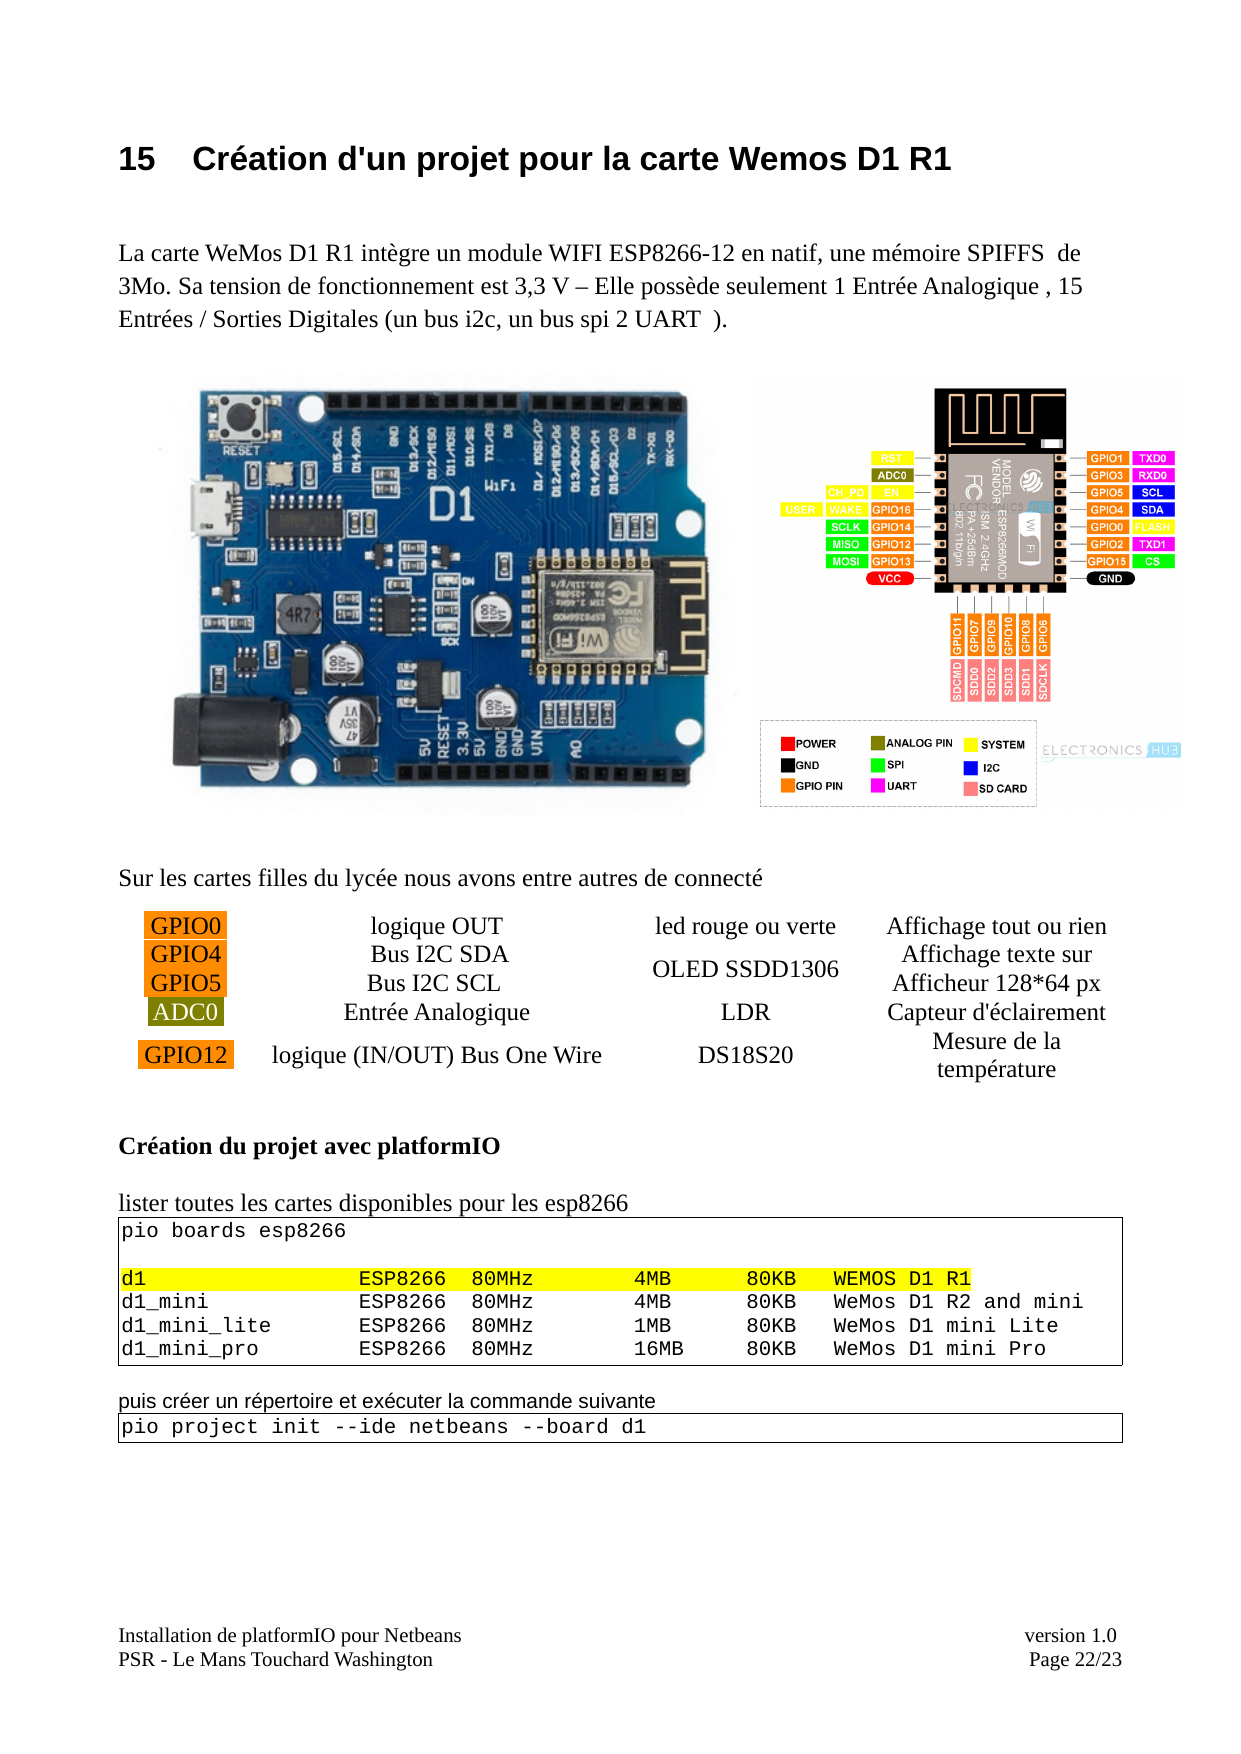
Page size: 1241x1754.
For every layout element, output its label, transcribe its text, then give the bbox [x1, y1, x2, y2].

text pio project init --ide netbeans --board d1 [119, 1414, 1122, 1442]
table_cell logique (IN/OUT) Bus One Wire [254, 1026, 620, 1083]
picture [121, 374, 1185, 815]
text pio boards esp8266 [119, 1218, 1122, 1244]
text La carte WeMos D1 R1 intègre un module WIFI ESP8266-12 en natif, une mémoire SPIFFS de 3Mo. Sa tension de fonctionnement est 3,3 V – Elle possède seulement 1 Entrée Analogique , 15 Entrées / Sorties Digitales (un bus i2c, un bus spi 2 UART ). [118, 238, 1122, 332]
text puis créer un répertoire et exécuter la commande suivante [118, 1389, 1122, 1413]
table_cell Mesure de la température [871, 1026, 1122, 1083]
table_cell GPIO4 [118, 940, 253, 968]
table_cell GPIO12 [118, 1026, 253, 1083]
table_cell ADC0 [118, 997, 253, 1026]
text Création du projet avec platformIO [118, 1131, 1122, 1160]
text d1 ESP8266 80MHz 4MB 80KB WEMOS D1 R1 [119, 1264, 1122, 1288]
table_header GPIO0 [118, 911, 253, 939]
text d1_mini ESP8266 80MHz 4MB 80KB WeMos D1 R2 and mini [119, 1288, 1122, 1312]
table_cell OLED SSDD1306 [620, 940, 871, 997]
table_cell Bus I2C SCL [254, 968, 620, 997]
text Sur les cartes filles du lycée nous avons entre autres de connecté [118, 863, 1122, 892]
table_cell LDR [620, 997, 871, 1026]
table_cell Capteur d'éclairement [871, 997, 1122, 1026]
table_cell Bus I2C SDA [254, 940, 620, 968]
table_cell DS18S20 [620, 1026, 871, 1083]
table_cell GPIO5 [118, 968, 253, 997]
table_header led rouge ou verte [620, 911, 871, 939]
table_header Affichage tout ou rien [871, 911, 1122, 939]
text d1_mini_pro ESP8266 80MHz 16MB 80KB WeMos D1 mini Pro [119, 1335, 1122, 1365]
table_cell Affichage texte sur Afficheur 128*64 px [871, 940, 1122, 997]
table_header logique OUT [254, 911, 620, 939]
text lister toutes les cartes disponibles pour les esp8266 [118, 1188, 1122, 1217]
subtitle Création d'un projet pour la carte Wemos D1 R1 [118, 139, 1122, 178]
table_cell Entrée Analogique [254, 997, 620, 1026]
text d1_mini_lite ESP8266 80MHz 1MB 80KB WeMos D1 mini Lite [119, 1312, 1122, 1335]
